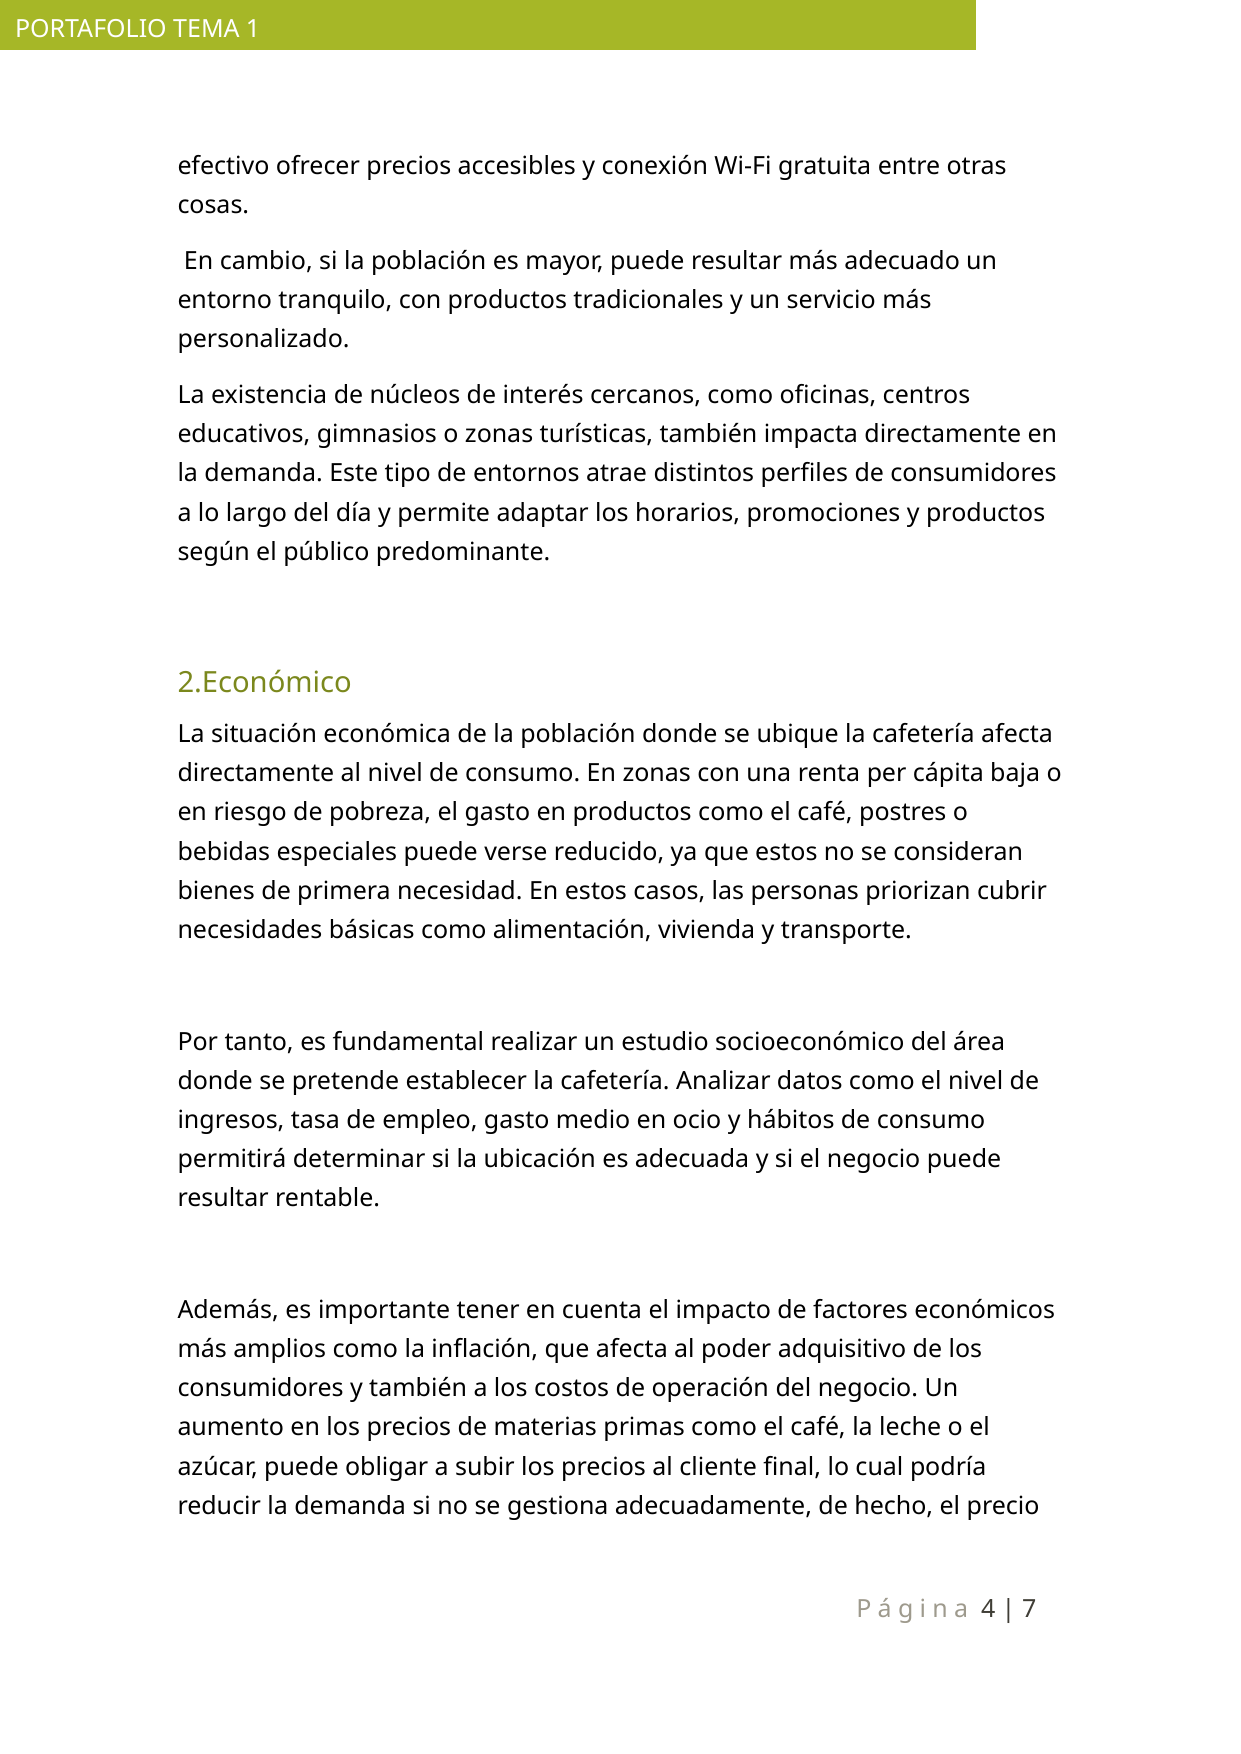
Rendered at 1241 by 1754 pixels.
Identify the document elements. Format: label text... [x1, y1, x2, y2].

text En cambio, si la población es mayor, puede resultar más adecuado un entorno tranquilo, con productos tradicionales y un servicio más personalizado. [177, 243, 1063, 355]
text Además, es importante tener en cuenta el impacto de factores económicos más amplios como la inflación, que afecta al poder adquisitivo de los consumidores y también a los costos de operación del negocio. Un aumento en los precios de materias primas como el café, la leche o el azúcar, puede obligar a subir los precios al cliente final, lo cual podría reducir la demanda si no se gestiona adecuadamente, de hecho, el precio [177, 1292, 1063, 1521]
subtitle 2.Económico [177, 662, 1063, 701]
text efectivo ofrecer precios accesibles y conexión Wi-Fi gratuita entre otras cosas. [177, 148, 1063, 221]
text La situación económica de la población donde se ubique la cafetería afecta directamente al nivel de consumo. En zonas con una renta per cápita baja o en riesgo de pobreza, el gasto en productos como el café, postres o bebidas especiales puede verse reducido, ya que estos no se consideran bienes de primera necesidad. En estos casos, las personas priorizan cubrir necesidades básicas como alimentación, vivienda y transporte. [177, 716, 1063, 946]
text Por tanto, es fundamental realizar un estudio socioeconómico del área donde se pretende establecer la cafetería. Analizar datos como el nivel de ingresos, tasa de empleo, gasto medio en ocio y hábitos de consumo permitirá determinar si la ubicación es adecuada y si el negocio puede resultar rentable. [177, 1023, 1063, 1214]
text La existencia de núcleos de interés cercanos, como oficinas, centros educativos, gimnasios o zonas turísticas, también impacta directamente en la demanda. Este tipo de entornos atrae distintos perfiles de consumidores a lo largo del día y permite adaptar los horarios, promociones y productos según el público predominante. [177, 377, 1063, 567]
